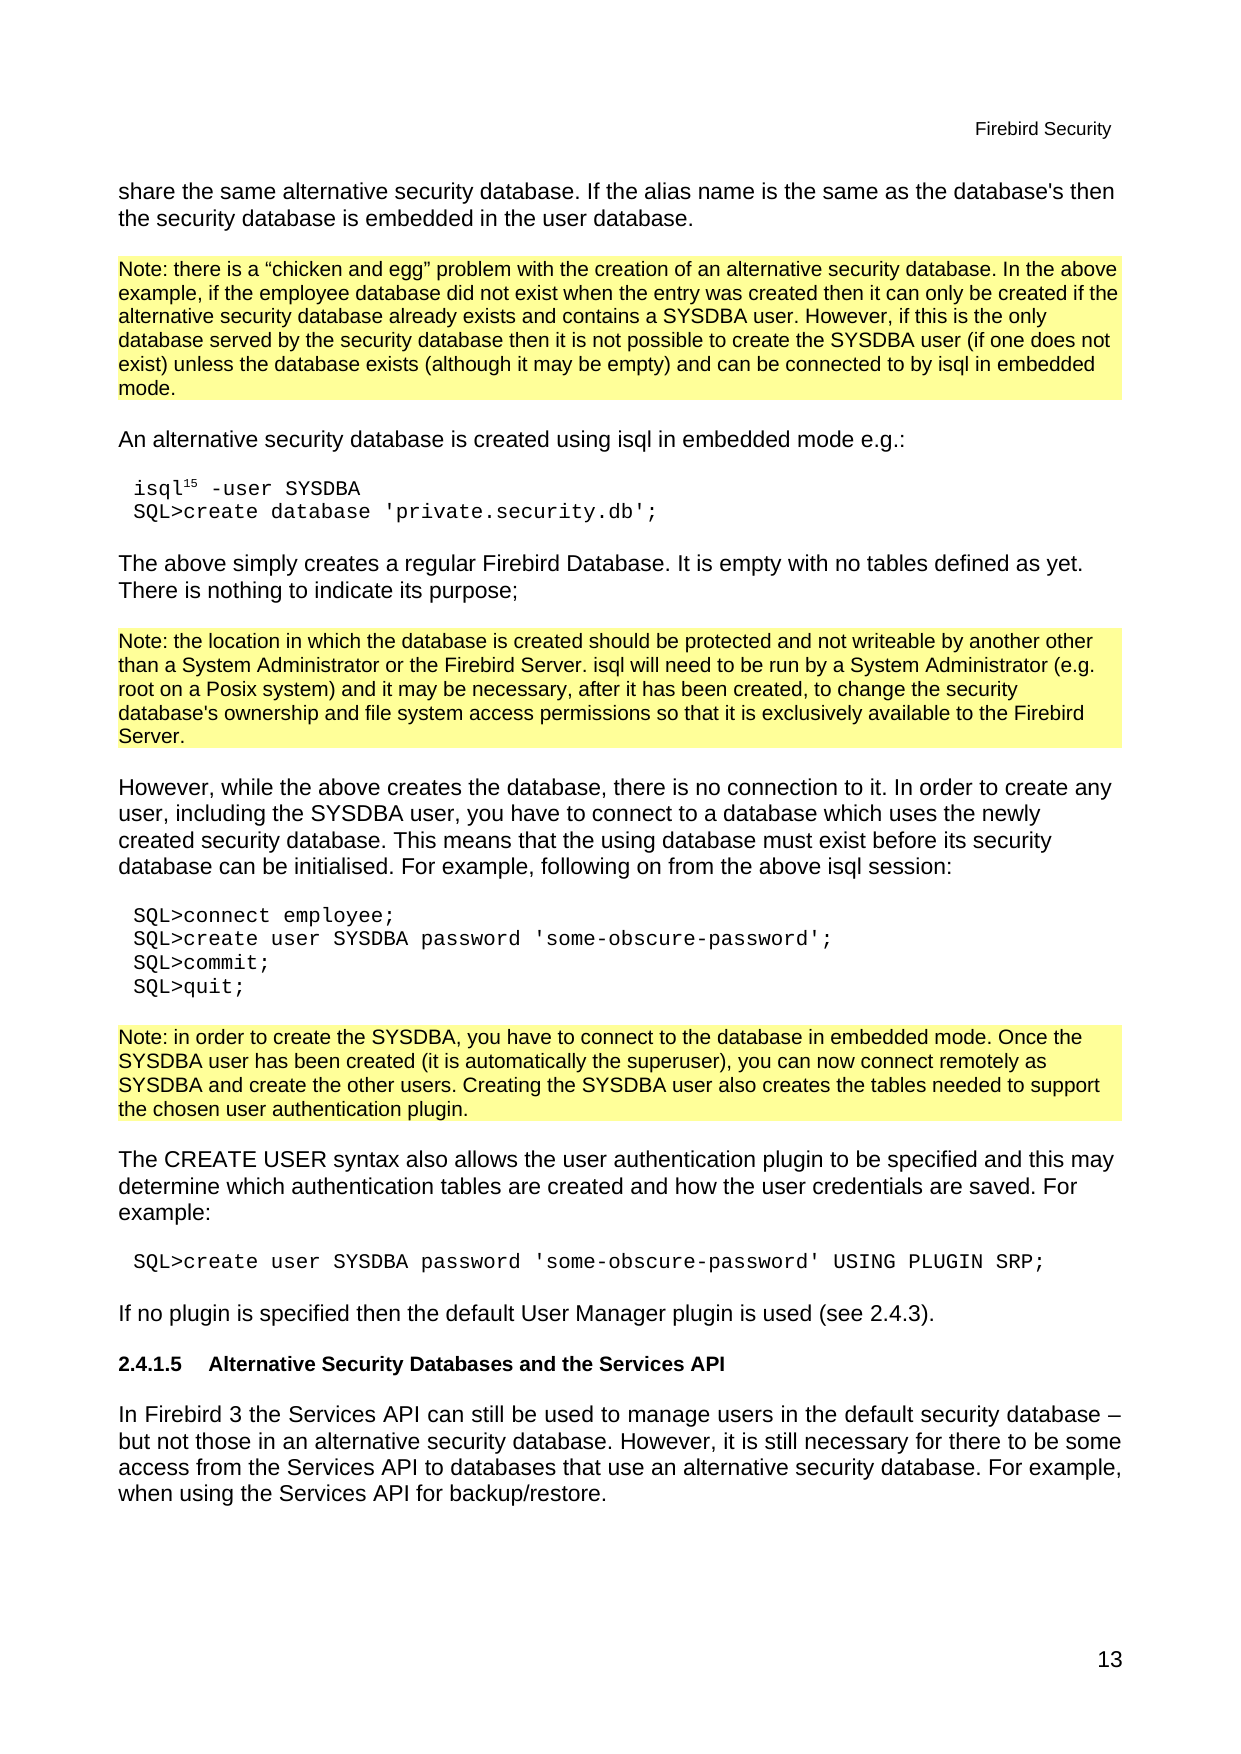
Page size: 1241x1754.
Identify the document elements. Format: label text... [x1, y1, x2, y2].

text Note: the location in which the database is created should be protected and not writeable by another other than a System Administrator or the Firebird Server. isql will need to be run by a System Administrator (e.g. root on a Posix system) and it may be necessary, after it has been created, to change the security database's ownership and file system access permissions so that it is exclusively available to the Firebird Server. [118, 628, 1122, 748]
text Note: there is a “chicken and egg” problem with the creation of an alternative security database. In the above example, if the employee database did not exist when the entry was created then it can only be created if the alternative security database already exists and contains a SYSDBA user. However, if this is the only database served by the security database then it is not possible to create the SYSDBA user (if one does not exist) unless the database exists (although it may be empty) and can be connected to by isql in embedded mode. [118, 256, 1122, 400]
text share the same alternative security database. If the alias name is the same as the database's then the security database is embedded in the user database. [118, 178, 1122, 231]
text SQL>commit; [133, 952, 1122, 976]
text In Firebird 3 the Services API can still be used to manage users in the default security database – but not those in an alternative security database. However, it is still necessary for there to be some access from the Services API to databases that use an alternative security database. For example, when using the Services API for backup/restore. [118, 1401, 1122, 1507]
text SQL>quit; [133, 976, 1122, 999]
text The above simply creates a regular Firebird Database. It is empty with no tables defined as yet. There is nothing to indicate its purpose; [118, 550, 1122, 603]
text SQL>create user SYSDBA password 'some-obscure-password' USING PLUGIN SRP; [133, 1251, 1122, 1274]
text SQL>connect employee; [133, 905, 1122, 928]
text However, while the above creates the database, there is no connection to it. In order to create any user, including the SYSDBA user, you have to connect to a database which uses the newly created security database. This means that the using database must exist before its security database can be initialised. For example, following on from the above isql session: [118, 774, 1122, 879]
text Note: in order to create the SYSDBA, you have to connect to the database in embedded mode. Once the SYSDBA user has been created (it is automatically the superuser), you can now connect remotely as SYSDBA and create the other users. Creating the SYSDBA user also creates the tables needed to support the chosen user authentication plugin. [118, 1025, 1122, 1121]
text An alternative security database is created using isql in embedded mode e.g.: [118, 426, 1122, 452]
subtitle Alternative Security Databases and the Services API [118, 1352, 1122, 1376]
text If no plugin is specified then the default User Manager plugin is used (see 2.4.3). [118, 1300, 1122, 1326]
text SQL>create database 'private.security.db'; [133, 501, 1122, 525]
text SQL>create user SYSDBA password 'some-obscure-password'; [133, 928, 1122, 952]
text The CREATE USER syntax also allows the user authentication plugin to be specified and this may determine which authentication tables are created and how the user credentials are saved. For example: [118, 1146, 1122, 1225]
text isql -user SYSDBA [133, 477, 1122, 501]
